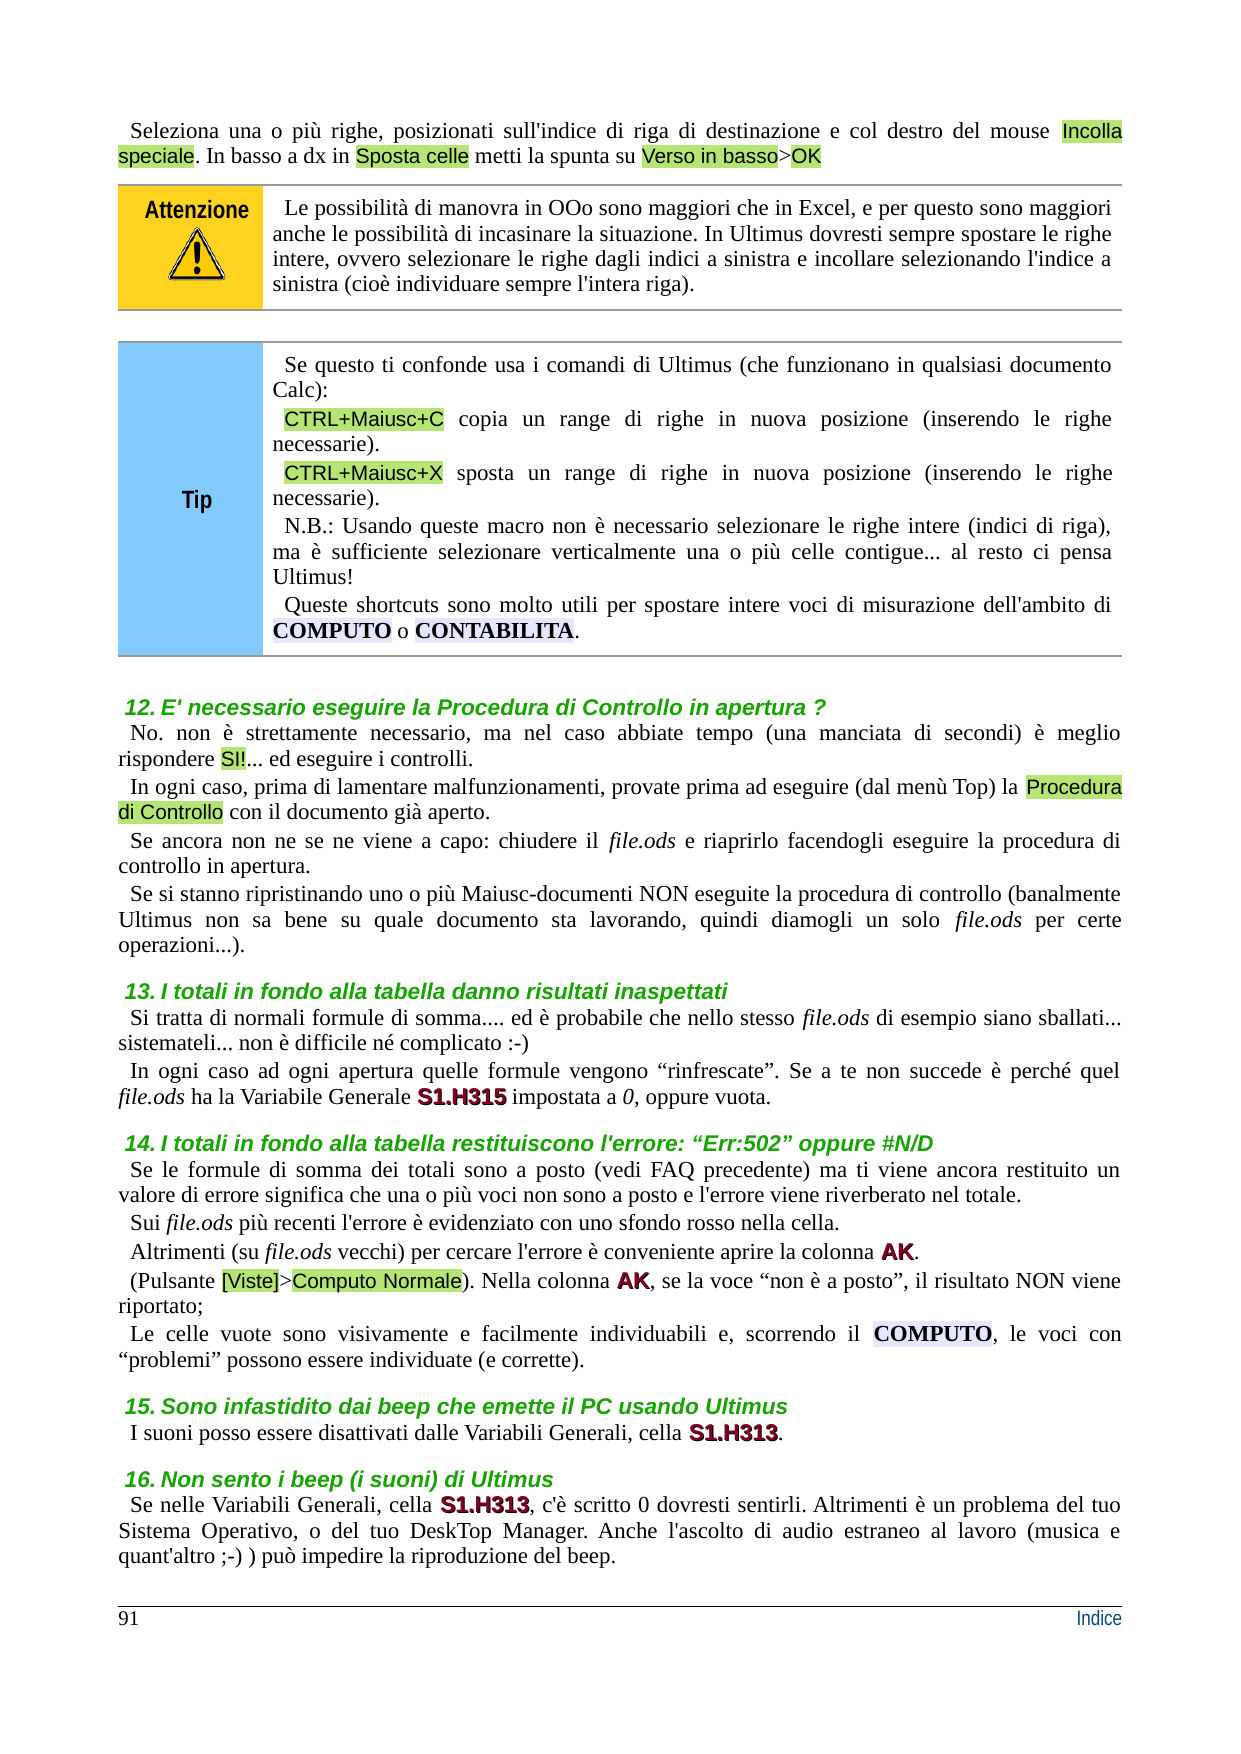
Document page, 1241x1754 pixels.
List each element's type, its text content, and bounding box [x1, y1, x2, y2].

table_header Se questo ti confonde usa i comandi di Ultimus (che funzionano in qualsiasi documento Calc): CTRL+Maiusc+C copia un range di righe in nuova posizione (inserendo le righe necessarie). CTRL+Maiusc+X sposta un range di righe in nuova posizione (inserendo le righe necessarie). N.B.: Usando queste macro non è necessario selezionare le righe intere (indici di riga), ma è sufficiente selezionare verticalmente una o più celle contigue... al resto ci pensa Ultimus! Queste shortcuts sono molto utili per spostare intere voci di misurazione dell'ambito di COMPUTO o CONTABILITA. [264, 343, 1122, 655]
picture [164, 223, 229, 284]
table_header Le possibilità di manovra in OOo sono maggiori che in Excel, e per questo sono maggiori anche le possibilità di incasinare la situazione. In Ultimus dovresti sempre spostare le righe intere, ovvero selezionare le righe dagli indici a sinistra e incollare selezionando l'indice a sinistra (cioè individuare sempre l'intera riga). [264, 186, 1122, 309]
text Se ancora non ne se ne viene a capo: chiudere il file.ods e riaprirlo facendogli eseguire la procedura di controllo in apertura. [118, 828, 1122, 878]
table_header Tip [118, 343, 263, 655]
text In ogni caso, prima di lamentare malfunzionamenti, provate prima ad eseguire (dal menù Top) la Procedura di Controllo con il documento già aperto. [118, 774, 1122, 825]
text (Pulsante [Viste]>Computo Normale). Nella colonna AK, se la voce “non è a posto”, il risultato NON viene riportato; [118, 1267, 1122, 1318]
text No. non è strettamente necessario, ma nel caso abbiate tempo (una manciata di secondi) è meglio rispondere SI!... ed eseguire i controlli. [118, 720, 1122, 771]
text Altrimenti (su file.ods vecchi) per cercare l'errore è conveniente aprire la colonna AK. [118, 1239, 1122, 1264]
text Sui file.ods più recenti l'errore è evidenziato con uno sfondo rosso nella cella. [118, 1210, 1122, 1236]
text Seleziona una o più righe, posizionati sull'indice di riga di destinazione e col destro del mouse Incolla speciale. In basso a dx in Sposta celle metti la spunta su Verso in basso>OK [118, 118, 1122, 169]
text Se le formule di somma dei totali sono a posto (vedi FAQ precedente) ma ti viene ancora restituito un valore di errore significa che una o più voci non sono a posto e l'errore viene riverberato nel totale. [118, 1157, 1122, 1207]
subtitle Sono infastidito dai beep che emette il PC usando Ultimus [118, 1394, 1122, 1419]
subtitle I totali in fondo alla tabella danno risultati inaspettati [118, 979, 1122, 1005]
subtitle I totali in fondo alla tabella restituiscono l'errore: “Err:502” oppure #N/D [118, 1131, 1122, 1157]
table_header Attenzione [118, 186, 263, 309]
text Se si stanno ripristinando uno o più Maiusc-documenti NON eseguite la procedura di controllo (banalmente Ultimus non sa bene su quale documento sta lavorando, quindi diamogli un solo file.ods per certe operazioni...). [118, 881, 1122, 958]
text Le celle vuote sono visivamente e facilmente individuabili e, scorrendo il COMPUTO, le voci con “problemi” possono essere individuate (e corrette). [118, 1321, 1122, 1372]
text In ogni caso ad ogni apertura quelle formule vengono “rinfrescate”. Se a te non succede è perché quel file.ods ha la Variabile Generale S1.H315 impostata a 0, oppure vuota. [118, 1058, 1122, 1109]
subtitle E' necessario eseguire la Procedura di Controllo in apertura ? [118, 695, 1122, 720]
text Se nelle Variabili Generali, cella S1.H313, c'è scritto 0 dovresti sentirli. Altrimenti è un problema del tuo Sistema Operativo, o del tuo DeskTop Manager. Anche l'ascolto di audio estraneo al lavoro (musica e quant'altro ;-) ) può impedire la riproduzione del beep. [118, 1492, 1122, 1569]
text I suoni posso essere disattivati dalle Variabili Generali, cella S1.H313. [118, 1419, 1122, 1445]
text Si tratta di normali formule di somma.... ed è probabile che nello stesso file.ods di esempio siano sballati... sistemateli... non è difficile né complicato :-) [118, 1005, 1122, 1056]
subtitle Non sento i beep (i suoni) di Ultimus [118, 1467, 1122, 1492]
